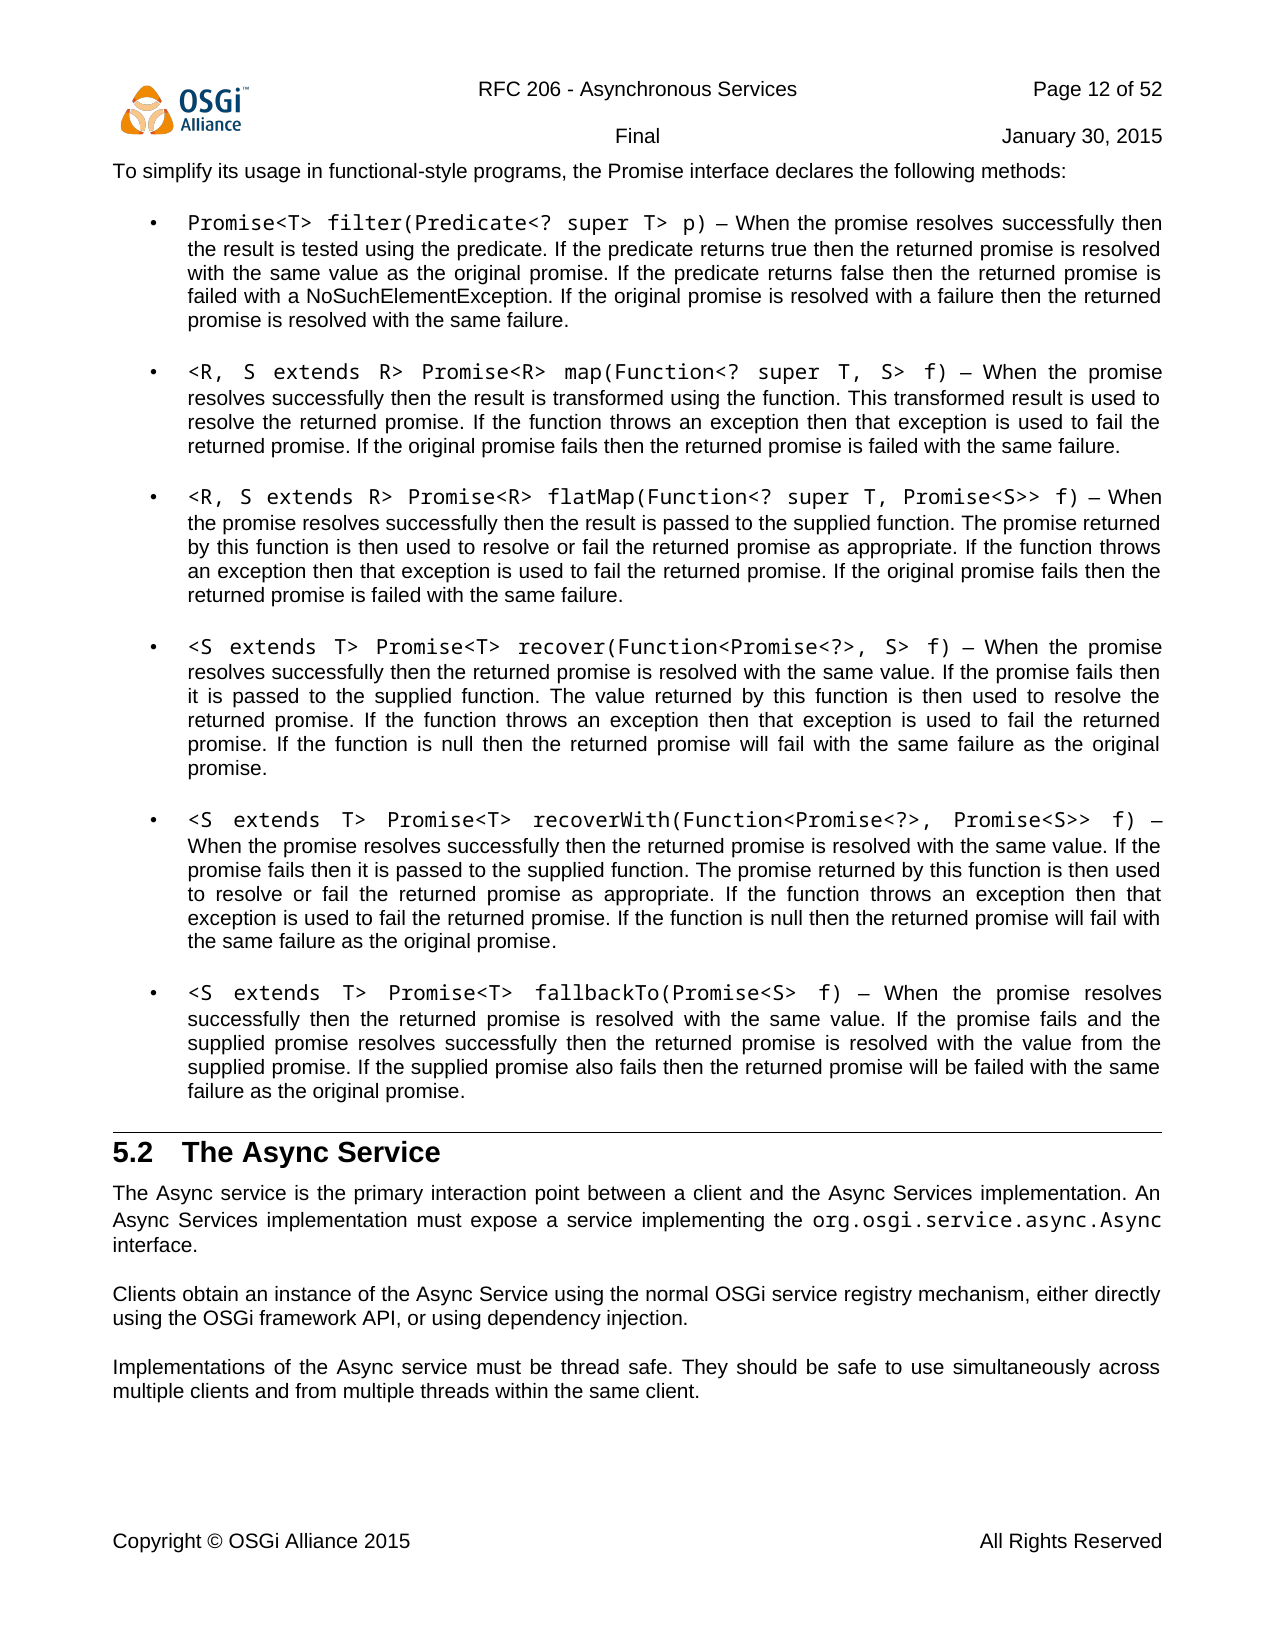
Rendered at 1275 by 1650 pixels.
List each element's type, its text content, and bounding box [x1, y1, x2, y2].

list Promise<T> filter(Predicate<? super T> p) – When the promise resolves successfully then the result is tested using the predicate. If the predicate returns true then the returned promise is resolved with the same value as the original promise. If the predicate returns false then the returned promise is failed with a NoSuchElementException. If the original promise is resolved with a failure then the returned promise is resolved with the same failure. [150, 208, 1162, 332]
list <R, S extends R> Promise<R> flatMap(Function<? super T, Promise<S>> f) – When the promise resolves successfully then the result is passed to the supplied function. The promise returned by this function is then used to resolve or fail the returned promise as appropriate. If the function throws an exception then that exception is used to fail the returned promise. If the original promise fails then the returned promise is failed with the same failure. [150, 482, 1162, 607]
text To simplify its usage in functional-style programs, the Promise interface declares the following methods: [112, 159, 1162, 183]
list <S extends T> Promise<T> recoverWith(Function<Promise<?>, Promise<S>> f) – When the promise resolves successfully then the returned promise is resolved with the same value. If the promise fails then it is passed to the supplied function. The promise returned by this function is then used to resolve or fail the returned promise as appropriate. If the function throws an exception then that exception is used to fail the returned promise. If the function is null then the returned promise will fail with the same failure as the original promise. [150, 805, 1162, 953]
list <S extends T> Promise<T> recover(Function<Promise<?>, S> f) – When the promise resolves successfully then the returned promise is resolved with the same value. If the promise fails then it is passed to the supplied function. The value returned by this function is then used to resolve the returned promise. If the function throws an exception then that exception is used to fail the returned promise. If the function is null then the returned promise will fail with the same failure as the original promise. [150, 632, 1162, 780]
subtitle The Async Service [112, 1133, 1162, 1168]
list <S extends T> Promise<T> fallbackTo(Promise<S> f) – When the promise resolves successfully then the returned promise is resolved with the same value. If the promise fails and the supplied promise resolves successfully then the returned promise is resolved with the value from the supplied promise. If the supplied promise also fails then the returned promise will be failed with the same failure as the original promise. [150, 978, 1162, 1102]
picture [113, 78, 257, 142]
text Clients obtain an instance of the Async Service using the normal OSGi service registry mechanism, either directly using the OSGi framework API, or using dependency injection. [112, 1282, 1162, 1330]
list <R, S extends R> Promise<R> map(Function<? super T, S> f) – When the promise resolves successfully then the result is transformed using the function. This transformed result is used to resolve the returned promise. If the function throws an exception then that exception is used to fail the returned promise. If the original promise fails then the returned promise is failed with the same failure. [150, 357, 1162, 457]
text The Async service is the primary interaction point between a client and the Async Services implementation. An Async Services implementation must expose a service implementing the org.osgi.service.async.Async interface. [112, 1181, 1162, 1257]
text Implementations of the Async service must be thread safe. They should be safe to use simultaneously across multiple clients and from multiple threads within the same client. [112, 1355, 1162, 1403]
